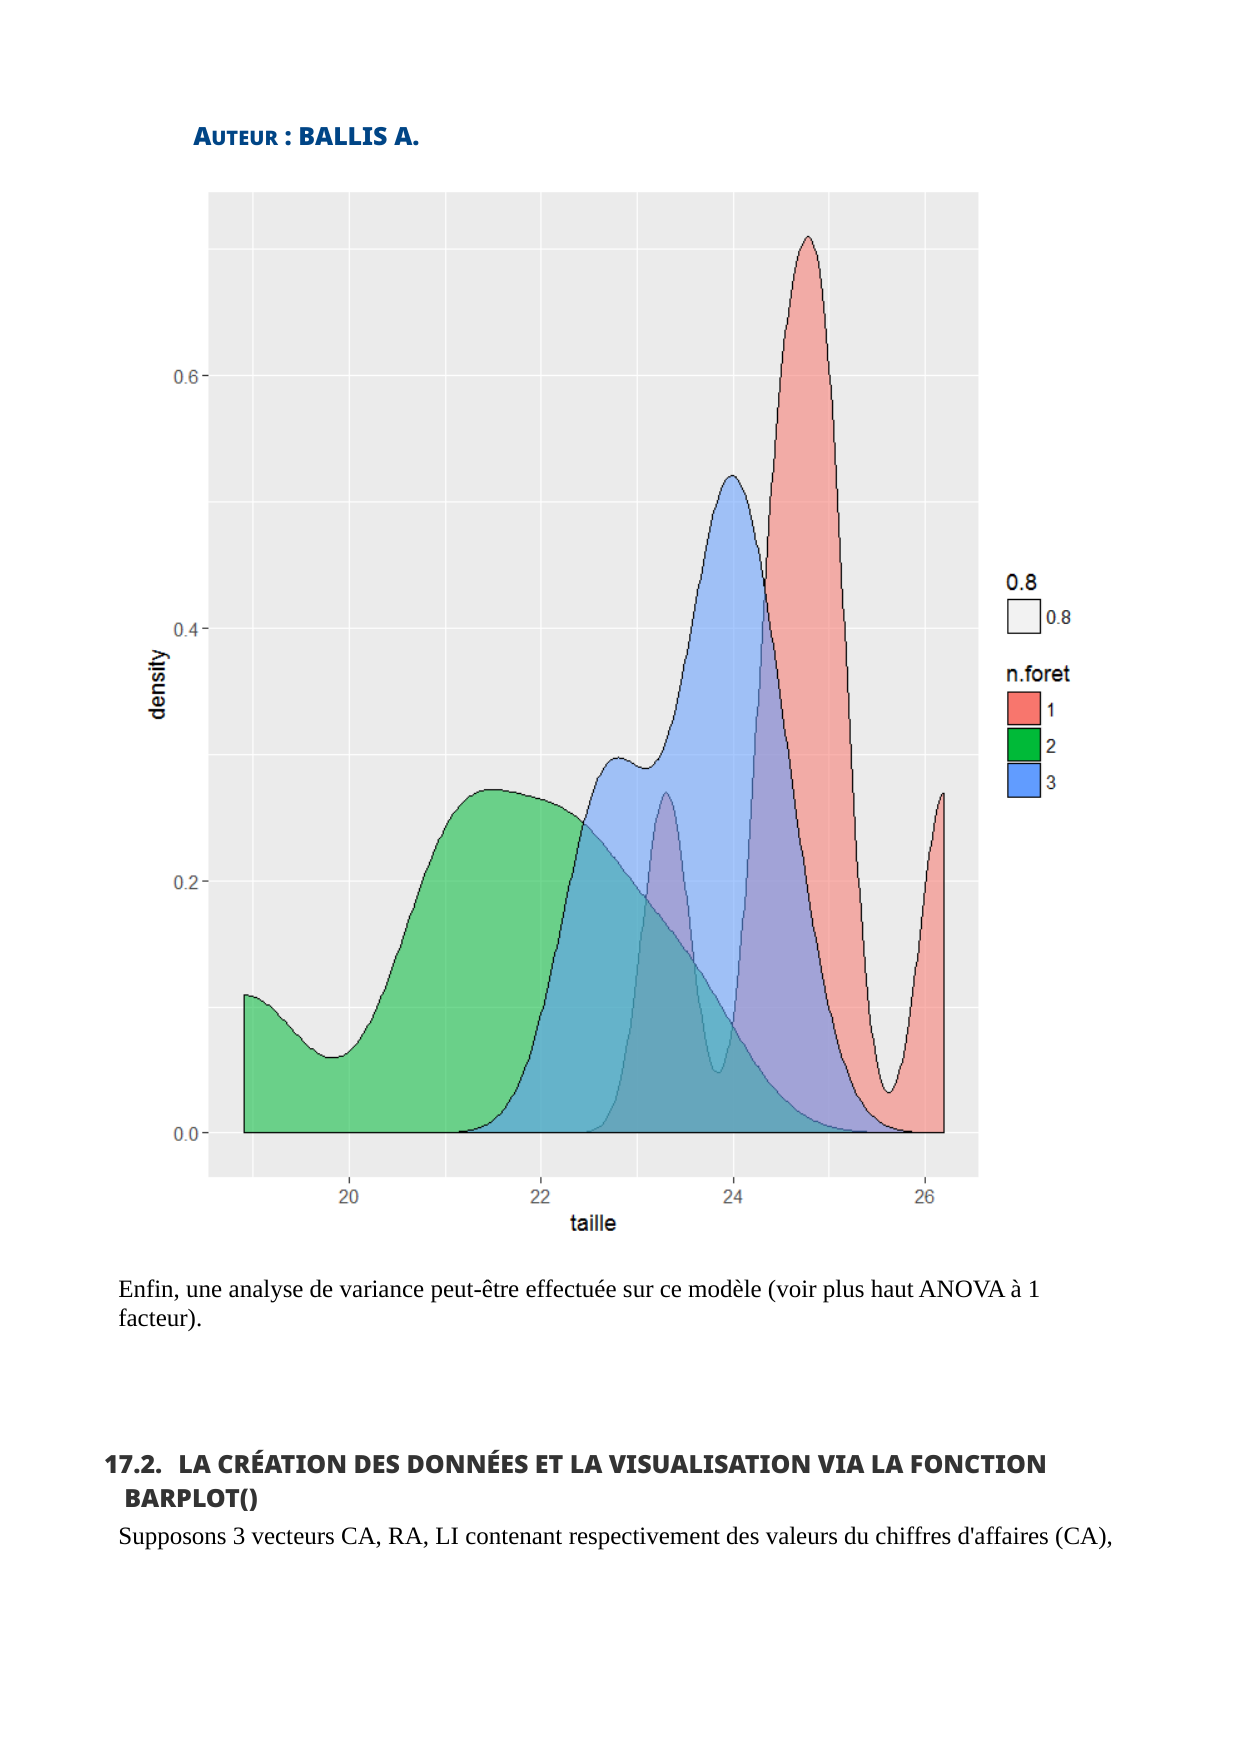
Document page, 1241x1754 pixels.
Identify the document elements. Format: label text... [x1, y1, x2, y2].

text Enfin, une analyse de variance peut-être effectuée sur ce modèle (voir plus haut ANOVA à 1 facteur). [118, 1274, 1123, 1332]
picture [131, 181, 1109, 1246]
subtitle La création des données et la visualisation via la fonction barplot() [104, 1447, 1123, 1515]
text Supposons 3 vecteurs CA, RA, LI contenant respectivement des valeurs du chiffres d'affaires (CA), [118, 1521, 1123, 1549]
